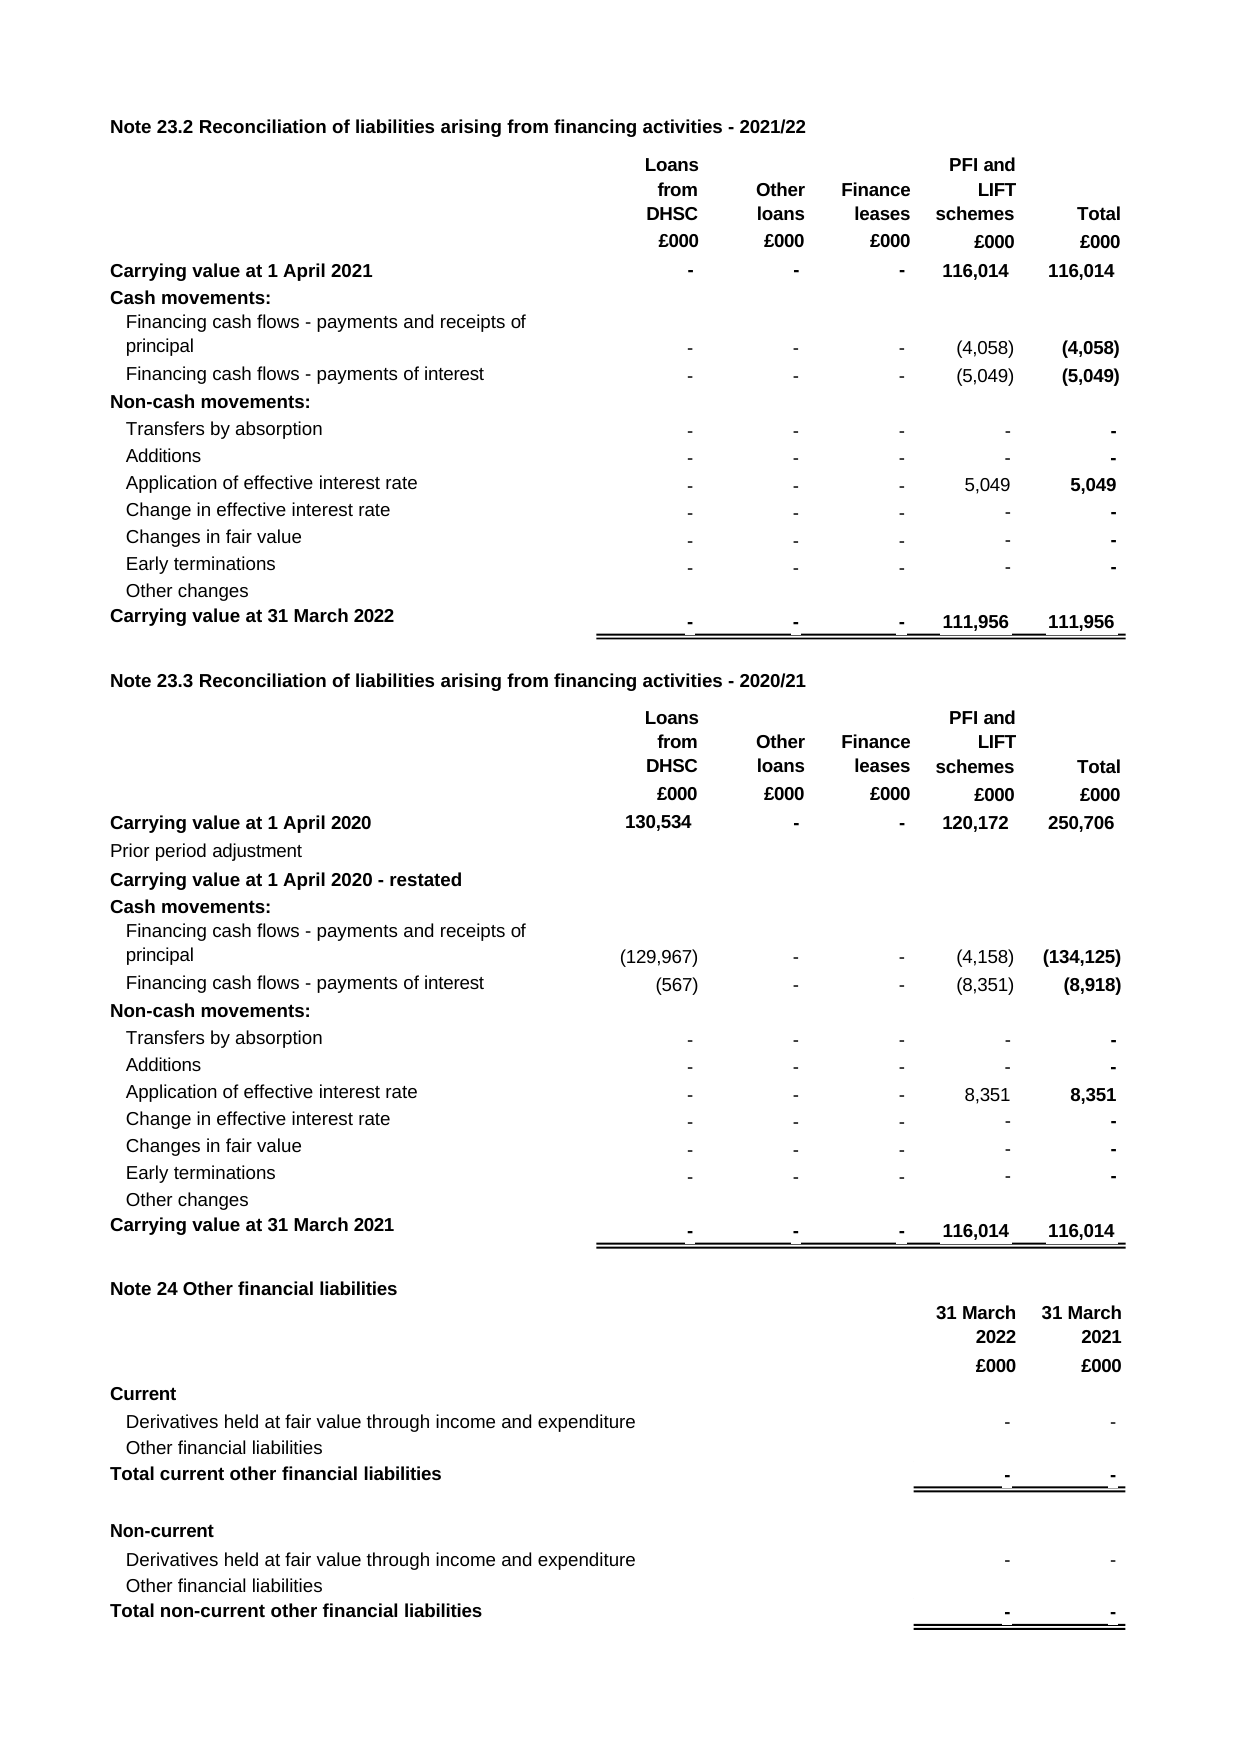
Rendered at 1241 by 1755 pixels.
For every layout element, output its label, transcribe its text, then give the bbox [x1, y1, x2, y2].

text - [687, 1166, 695, 1188]
text (8,351) [956, 974, 1018, 995]
text - [1004, 1548, 1012, 1570]
text - [1067, 1110, 1116, 1132]
text - [1110, 1602, 1118, 1623]
text - [898, 1220, 907, 1242]
text - [961, 556, 1011, 578]
text - [1004, 1464, 1012, 1485]
text - [898, 475, 907, 496]
text £000 [753, 230, 805, 252]
text 2021 [1038, 1326, 1122, 1348]
text - [1110, 1464, 1118, 1485]
text Current [110, 1383, 639, 1404]
text - [961, 501, 1011, 523]
text Carrying value at 1 April 2021 Cash movements: [110, 259, 388, 308]
text Carrying value at 31 March 2022 [110, 607, 530, 626]
text - [793, 557, 801, 579]
text - [793, 502, 801, 524]
text - [898, 447, 907, 469]
text 111,956 [942, 611, 1012, 633]
text - [793, 1220, 801, 1242]
text - [1004, 1411, 1012, 1432]
text (4,158) [956, 946, 1018, 967]
text - [687, 336, 695, 358]
text - [1004, 1602, 1012, 1623]
text - [687, 475, 695, 496]
text LIFT [933, 731, 1016, 752]
text Carrying value at 31 March 2021 [110, 1216, 530, 1235]
text (134,125) [1039, 946, 1121, 967]
text - [1067, 420, 1116, 441]
text from DHSC [646, 178, 699, 224]
text Application of effective interest rate Change in effective interest rate Changes in fair value [126, 472, 463, 548]
text 116,014 [942, 1220, 1012, 1242]
text £000 116,014 [942, 226, 1018, 283]
text - [687, 557, 695, 579]
text - [898, 1139, 907, 1160]
text Note 24 Other financial liabilities [110, 1278, 402, 1300]
text - [793, 1139, 801, 1160]
text - [961, 1165, 1011, 1187]
text Non-cash movements: Transfers by absorption Additions [110, 391, 388, 466]
text £000 250,706 [1048, 784, 1124, 833]
text Carrying value at 1 April 2020 [110, 812, 530, 833]
text Total current other financial liabilities [110, 1463, 639, 1484]
text - [1067, 1165, 1116, 1187]
text - [687, 1084, 695, 1105]
text (4,058) [956, 336, 1018, 358]
text £000 120,172 [942, 784, 1018, 833]
text Note 23.2 Reconciliation of liabilities arising from financing activities - 2021/22 [110, 116, 811, 138]
text - [793, 1084, 801, 1105]
text - [793, 974, 801, 995]
text - [898, 1111, 907, 1133]
text Derivatives held at fair value through income and expenditure Other financial liabilities [126, 1411, 639, 1458]
text - [898, 420, 907, 441]
text - [793, 1056, 801, 1078]
text - [687, 420, 695, 441]
text - [898, 946, 907, 967]
text Loans [108, 154, 699, 175]
text - [793, 447, 801, 469]
text - [687, 1029, 695, 1050]
text - [793, 420, 801, 441]
text (5,049) [956, 365, 1018, 386]
text 116,014 [1048, 1220, 1118, 1242]
text - [961, 1029, 1011, 1050]
text (8,918) [1039, 974, 1122, 995]
text Total [1077, 203, 1124, 224]
text 2022 [932, 1326, 1016, 1348]
text - [793, 475, 801, 496]
text £000 130,534 [625, 783, 699, 832]
text Finance leases [839, 731, 911, 777]
text Carrying value at 1 April 2020 - restated Cash movements: [110, 868, 463, 917]
text - [687, 611, 695, 633]
text LIFT [933, 178, 1016, 200]
text £000 [932, 1354, 1016, 1376]
text - [687, 1139, 695, 1160]
text - [898, 336, 907, 358]
text (5,049) [1062, 365, 1123, 386]
text - [687, 365, 695, 386]
text - [1067, 556, 1116, 578]
text - [753, 811, 799, 833]
text Total [1077, 756, 1124, 777]
text - 8,351 [963, 1056, 1011, 1105]
text - [898, 365, 907, 386]
text Loans [108, 706, 699, 728]
text Derivatives held at fair value through income and expenditure Other financial liabilities [126, 1548, 639, 1596]
text - [898, 1056, 907, 1078]
text - [837, 811, 905, 833]
text - [1067, 1138, 1116, 1159]
text - [961, 420, 1011, 441]
text - [753, 259, 799, 280]
text - [687, 1111, 695, 1133]
text - [793, 530, 801, 551]
text Early terminations Other changes [126, 1162, 319, 1211]
text - [961, 1110, 1011, 1132]
text - [793, 611, 801, 633]
text 31 March [1038, 1302, 1122, 1323]
text - [687, 502, 695, 524]
text (129,967) [616, 946, 698, 967]
text (4,058) [1062, 336, 1123, 358]
text - [644, 259, 693, 280]
text £000 [1038, 1354, 1122, 1376]
text (567) [616, 974, 698, 995]
text £000 [753, 783, 805, 804]
text - [1067, 501, 1116, 523]
text - [793, 946, 801, 967]
text schemes [935, 755, 1018, 777]
text - [1067, 1029, 1116, 1050]
text - 5,049 [963, 447, 1011, 496]
text 111,956 [1048, 611, 1118, 633]
text £000 [837, 230, 911, 252]
text - [793, 1029, 801, 1050]
text £000 116,014 [1048, 226, 1124, 283]
text - 8,351 [1069, 1056, 1116, 1105]
text £000 [837, 783, 911, 804]
text - [1067, 529, 1116, 550]
text Application of effective interest rate Change in effective interest rate Changes in fair value [126, 1081, 463, 1157]
text Financing cash flows - payments of interest [126, 972, 530, 993]
text 31 March [932, 1302, 1016, 1323]
text principal [126, 334, 530, 356]
text - [687, 447, 695, 469]
text Financing cash flows - payments and receipts of [126, 314, 530, 333]
text - [898, 530, 907, 551]
text - [898, 502, 907, 524]
text - [687, 1220, 695, 1242]
text - [898, 611, 907, 633]
text - [1110, 1411, 1118, 1432]
text - [898, 974, 907, 995]
text Other loans [754, 178, 805, 224]
text - [961, 1138, 1011, 1159]
text - [793, 1111, 801, 1133]
text - [687, 1056, 695, 1078]
text schemes [935, 203, 1018, 224]
text Note 23.3 Reconciliation of liabilities arising from financing activities - 2020/21 [110, 669, 811, 691]
text - [687, 530, 695, 551]
text Prior period adjustment [110, 840, 530, 861]
text from DHSC [646, 731, 699, 777]
text - 5,049 [1069, 447, 1116, 496]
text - [793, 1166, 801, 1188]
text PFI and [933, 154, 1016, 175]
text Non-current [110, 1520, 639, 1542]
text Financing cash flows - payments of interest [126, 363, 530, 384]
text - [898, 1029, 907, 1050]
text - [898, 557, 907, 579]
text Early terminations Other changes [126, 553, 319, 602]
text Non-cash movements: Transfers by absorption Additions [110, 1000, 388, 1075]
text £000 [644, 230, 699, 252]
text - [961, 529, 1011, 550]
text - [793, 336, 801, 358]
text PFI and [933, 706, 1016, 728]
text - [793, 365, 801, 386]
text principal [126, 943, 530, 965]
text - [1110, 1548, 1118, 1570]
text - [898, 1166, 907, 1188]
text Other loans [754, 731, 805, 777]
text - [837, 259, 905, 280]
text Total non-current other financial liabilities [110, 1600, 639, 1622]
text Finance leases [839, 178, 911, 224]
text Financing cash flows - payments and receipts of [126, 923, 530, 942]
text - [898, 1084, 907, 1105]
